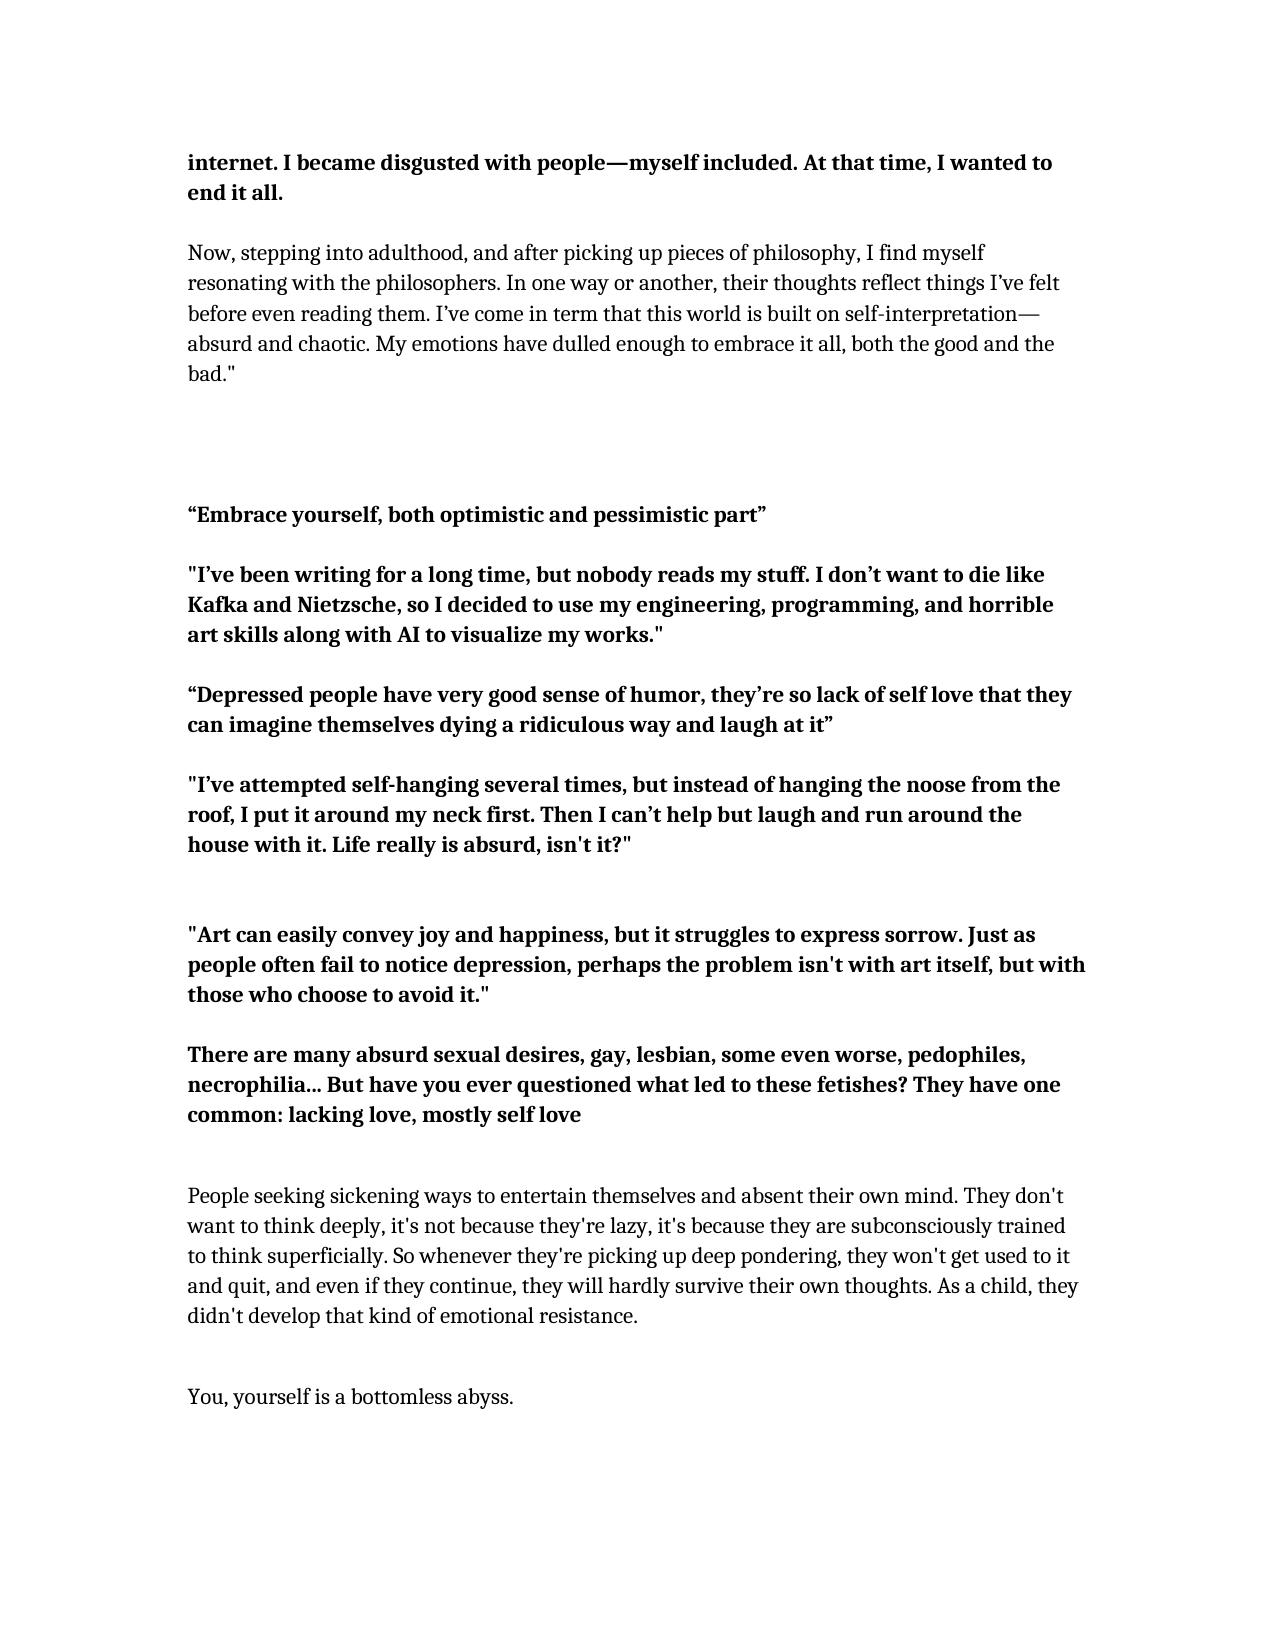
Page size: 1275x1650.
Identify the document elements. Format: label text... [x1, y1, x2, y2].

text “Depressed people have very good sense of humor, they’re so lack of self love that they can imagine themselves dying a ridiculous way and laugh at it” [187, 681, 1087, 738]
text People seeking sickening ways to entertain themselves and absent their own mind. They don't want to think deeply, it's not because they're lazy, it's because they are subconsciously trained to think superficially. So whenever they're picking up deep pondering, they won't get used to it and quit, and even if they continue, they will hardly survive their own thoughts. As a child, they didn't develop that kind of emotional resistance. [187, 1182, 1087, 1329]
text "I’ve been writing for a long time, but nobody reads my stuff. I don’t want to die like Kafka and Nietzsche, so I decided to use my engineering, programming, and horrible art skills along with AI to visualize my works." [187, 561, 1087, 648]
text "I’ve attempted self-hanging several times, but instead of hanging the noose from the roof, I put it around my neck first. Then I can’t help but laugh and run around the house with it. Life really is absurd, isn't it?" [187, 771, 1087, 858]
text You, yourself is a bottomless abyss. [187, 1383, 1087, 1440]
text “Embrace yourself, both optimistic and pessimistic part” [187, 471, 1087, 528]
text Now, stepping into adulthood, and after picking up pieces of philosophy, I find myself resonating with the philosophers. In one way or another, their thoughts reflect things I’ve felt before even reading them. I’ve come in term that this world is built on self-interpretation—absurd and chaotic. My emotions have dulled enough to embrace it all, both the good and the bad." [187, 240, 1087, 387]
text There are many absurd sexual desires, gay, lesbian, some even worse, pedophiles, necrophilia... But have you ever questioned what led to these fetishes? They have one common: lacking love, mostly self love [187, 1042, 1087, 1128]
text "Art can easily convey joy and happiness, but it struggles to express sorrow. Just as people often fail to notice depression, perhaps the problem isn't with art itself, but with those who choose to avoid it." [187, 891, 1087, 1008]
text internet. I became disgusted with people—myself included. At that time, I wanted to end it all. [187, 150, 1087, 207]
